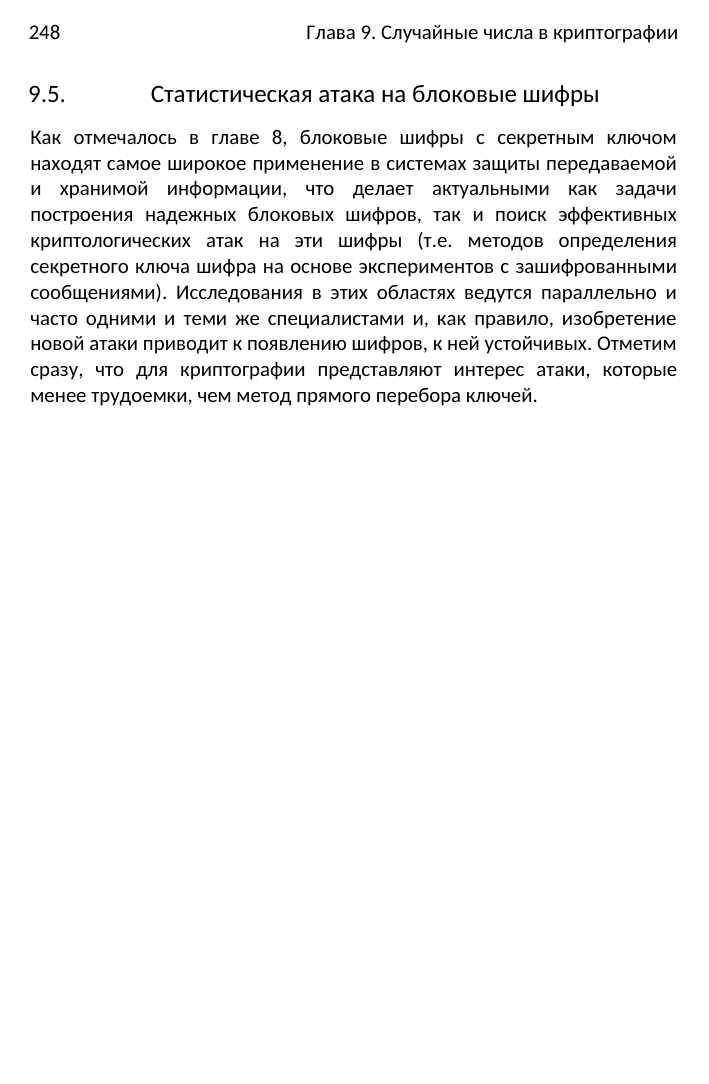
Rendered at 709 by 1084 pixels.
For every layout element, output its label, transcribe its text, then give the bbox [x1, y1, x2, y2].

text Как отмечалось в главе 8, блоковые шифры с секретным ключом находят самое широкое применение в системах защиты передаваемой и хранимой информации, что делает актуальными как задачи построения надежных блоковых шифров, так и поиск эффективных криптологических атак на эти шифры (т.е. методов определения секретного ключа шифра на основе экспериментов с зашифрованными сообщениями). Исследования в этих областях ведутся параллельно и часто одними и теми же специалистами и, как правило, изобретение новой атаки приводит к появлению шифров, к ней устойчивых. Отметим сразу, что для криптографии представляют интерес атаки, которые менее трудоемки, чем метод прямого перебора ключей. [30, 124, 678, 408]
subtitle 9.5. Статистическая атака на блоковые шифры [28, 78, 678, 108]
